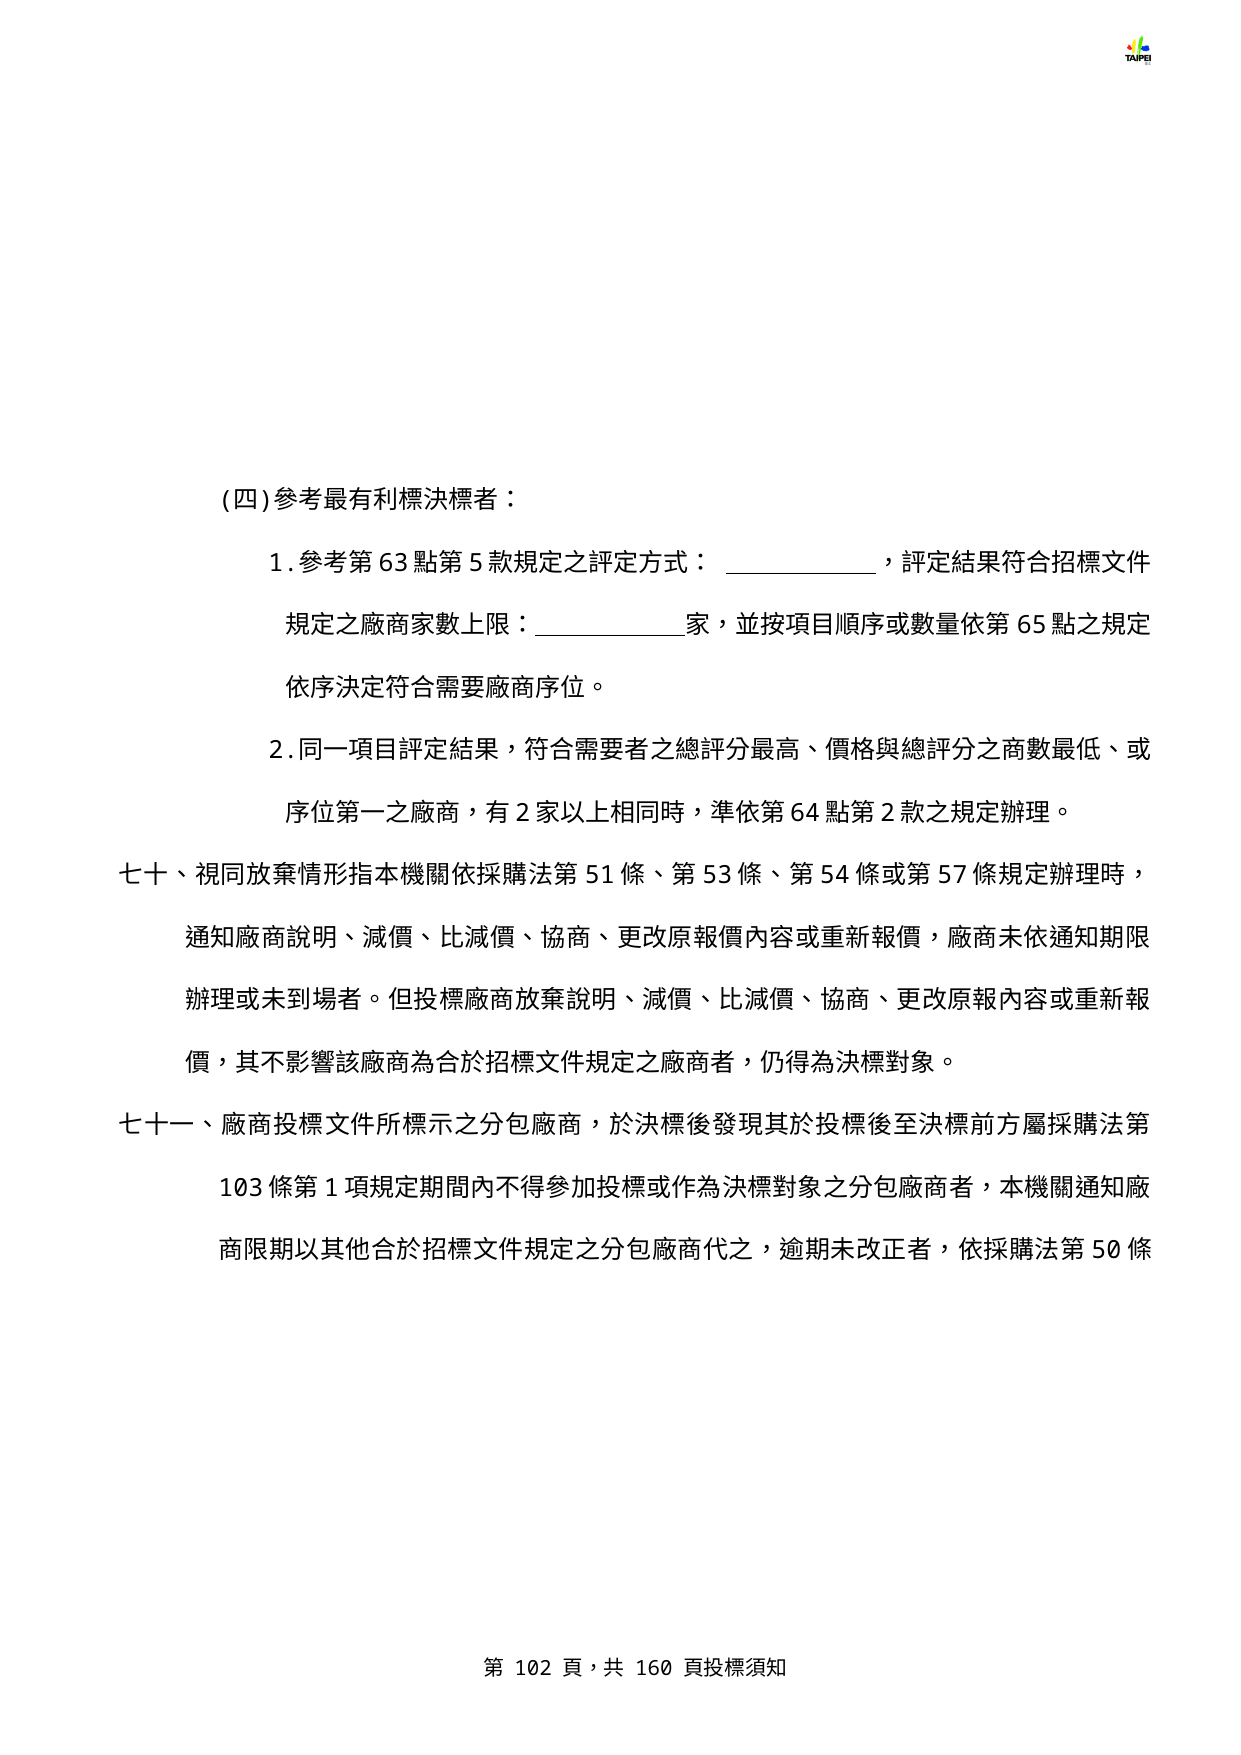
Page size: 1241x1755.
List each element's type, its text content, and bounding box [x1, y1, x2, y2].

text 七十一、廠商投標文件所標示之分包廠商，於決標後發現其於投標後至決標前方屬採購法第103條第1項規定期間內不得參加投標或作為決標對象之分包廠商者，本機關通知廠商限期以其他合於招標文件規定之分包廠商代之，逾期未改正者，依採購法第50條 [118, 1081, 1152, 1268]
text 七十、視同放棄情形指本機關依採購法第51條、第53條、第54條或第57條規定辦理時，通知廠商說明、減價、比減價、協商、更改原報價內容或重新報價，廠商未依通知期限辦理或未到場者。但投標廠商放棄說明、減價、比減價、協商、更改原報內容或重新報價，其不影響該廠商為合於招標文件規定之廠商者，仍得為決標對象。 [118, 831, 1152, 1081]
text 1.參考第63點第5款規定之評定方式： ＿＿＿＿＿＿，評定結果符合招標文件規定之廠商家數上限：＿＿＿＿＿＿家，並按項目順序或數量依第65點之規定依序決定符合需要廠商序位。 [268, 518, 1152, 706]
text (四)參考最有利標決標者： [218, 456, 1152, 518]
text 2.同一項目評定結果，符合需要者之總評分最高、價格與總評分之商數最低、或序位第一之廠商，有2家以上相同時，準依第64點第2款之規定辦理。 [268, 706, 1152, 831]
